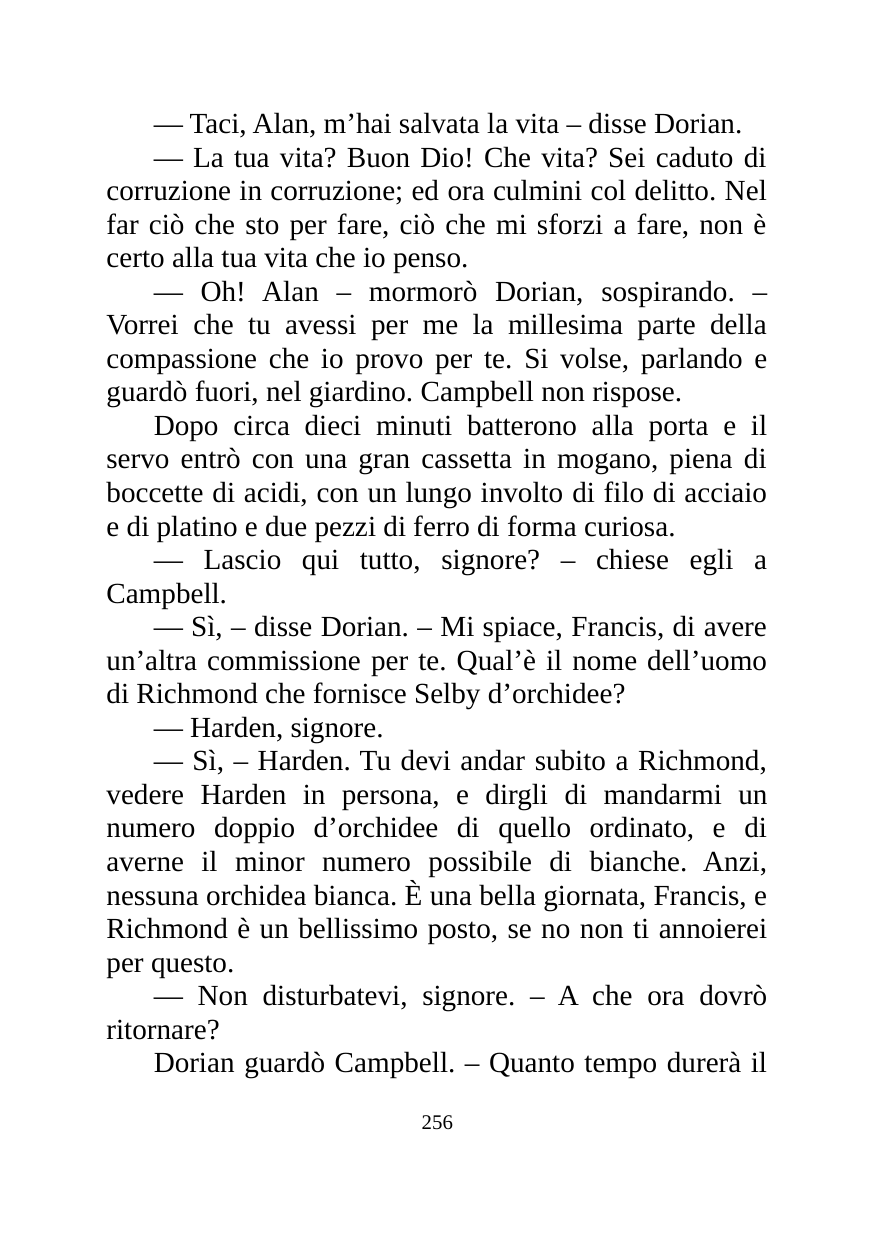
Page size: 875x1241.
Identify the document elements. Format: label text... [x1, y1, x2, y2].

text Dorian guardò Campbell. – Quanto tempo durerà il [106, 1045, 768, 1079]
text — Non disturbatevi, signore. – A che ora dovrò ritornare? [106, 978, 768, 1045]
text — Lascio qui tutto, signore? – chiese egli a Campbell. [106, 542, 768, 609]
text — Sì, – disse Dorian. – Mi spiace, Francis, di avere un’altra commissione per te. Qual’è il nome dell’uomo di Richmond che fornisce Selby d’orchidee? [106, 609, 768, 710]
text — Oh! Alan – mormorò Dorian, sospirando. – Vorrei che tu avessi per me la millesima parte della compassione che io provo per te. Si volse, parlando e guardò fuori, nel giardino. Campbell non rispose. [106, 274, 768, 408]
text — La tua vita? Buon Dio! Che vita? Sei caduto di corruzione in corruzione; ed ora culmini col delitto. Nel far ciò che sto per fare, ciò che mi sforzi a fare, non è certo alla tua vita che io penso. [106, 140, 768, 274]
text — Sì, – Harden. Tu devi andar subito a Richmond, vedere Harden in persona, e dirgli di mandarmi un numero doppio d’orchidee di quello ordinato, e di averne il minor numero possibile di bianche. Anzi, nessuna orchidea bianca. È una bella giornata, Francis, e Richmond è un bellissimo posto, se no non ti annoierei per questo. [106, 743, 768, 978]
text Dopo circa dieci minuti batterono alla porta e il servo entrò con una gran cassetta in mogano, piena di boccette di acidi, con un lungo involto di filo di acciaio e di platino e due pezzi di ferro di forma curiosa. [106, 408, 768, 542]
text — Taci, Alan, m’hai salvata la vita – disse Dorian. [106, 106, 768, 140]
text — Harden, signore. [106, 710, 768, 743]
